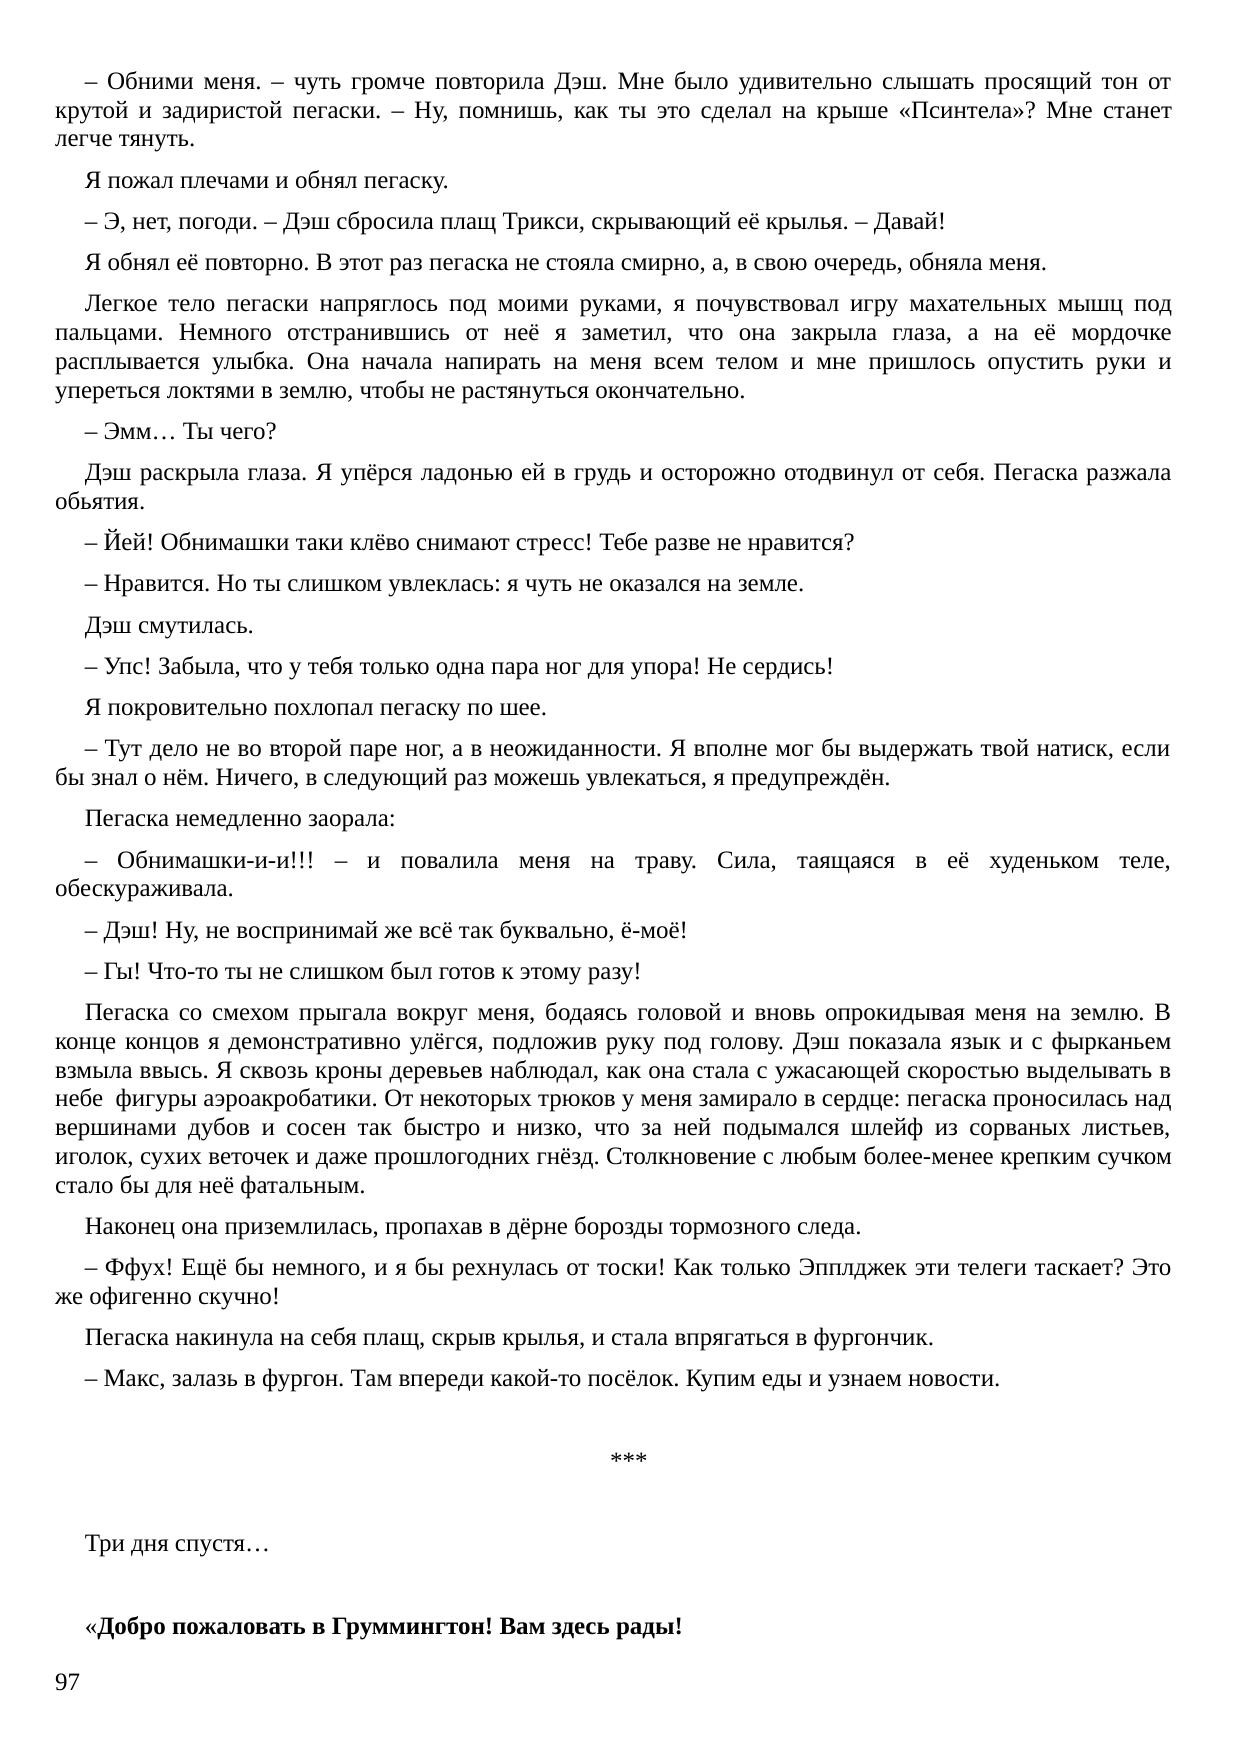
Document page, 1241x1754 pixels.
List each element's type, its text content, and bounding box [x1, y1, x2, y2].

text – Упс! Забыла, что у тебя только одна пара ног для упора! Не сердись! [55, 651, 1173, 680]
text – Тут дело не во второй паре ног, а в неожиданности. Я вполне мог бы выдержать твой натиск, если бы знал о нём. Ничего, в следующий раз можешь увлекаться, я предупреждён. [55, 733, 1173, 791]
text – Э, нет, погоди. – Дэш сбросила плащ Трикси, скрывающий её крылья. – Давай! [55, 206, 1173, 235]
text – Макс, залазь в фургон. Там впереди какой-то посёлок. Купим еды и узнаем новости. [55, 1363, 1173, 1392]
text – Дэш! Ну, не воспринимай же всё так буквально, ё-моё! [55, 915, 1173, 943]
text Наконец она приземлилась, пропахав в дёрне борозды тормозного следа. [55, 1211, 1173, 1240]
text Пегаска накинула на себя плащ, скрыв крылья, и стала впрягаться в фургончик. [55, 1322, 1173, 1351]
text – Обними меня. – чуть громче повторила Дэш. Мне было удивительно слышать просящий тон от крутой и задиристой пегаски. – Ну, помнишь, как ты это сделал на крыше «Псинтела»? Мне станет легче тянуть. [55, 66, 1173, 152]
text Я обнял её повторно. В этот раз пегаска не стояла смирно, а, в свою очередь, обняла меня. [55, 247, 1173, 276]
text Легкое тело пегаски напряглось под моими руками, я почувствовал игру махательных мышц под пальцами. Немного отстранившись от неё я заметил, что она закрыла глаза, а на её мордочке расплывается улыбка. Она начала напирать на меня всем телом и мне пришлось опустить руки и упереться локтями в землю, чтобы не растянуться окончательно. [55, 288, 1173, 403]
text – Нравится. Но ты слишком увлеклась: я чуть не оказался на земле. [55, 568, 1173, 597]
text «Добро пожаловать в Груммингтон! Вам здесь рады! [55, 1611, 1173, 1640]
text *** [55, 1446, 1173, 1475]
text – Гы! Что-то ты не слишком был готов к этому разу! [55, 956, 1173, 985]
text – Эмм… Ты чего? [55, 416, 1173, 445]
text – Ффух! Ещё бы немного, и я бы рехнулась от тоски! Как только Эпплджек эти телеги таскает? Это же офигенно скучно! [55, 1252, 1173, 1310]
text – Йей! Обнимашки таки клёво снимают стресс! Тебе разве не нравится? [55, 527, 1173, 556]
text Дэш смутилась. [55, 610, 1173, 638]
text Я пожал плечами и обнял пегаску. [55, 165, 1173, 193]
text Пегаска немедленно заорала: [55, 803, 1173, 832]
text Пегаска со смехом прыгала вокруг меня, бодаясь головой и вновь опрокидывая меня на землю. В конце концов я демонстративно улёгся, подложив руку под голову. Дэш показала язык и с фырканьем взмыла ввысь. Я сквозь кроны деревьев наблюдал, как она стала с ужасающей скоростью выделывать в небе фигуры аэроакробатики. От некоторых трюков у меня замирало в сердце: пегаска проносилась над вершинами дубов и сосен так быстро и низко, что за ней подымался шлейф из сорваных листьев, иголок, сухих веточек и даже прошлогодних гнёзд. Столкновение с любым более-менее крепким сучком стало бы для неё фатальным. [55, 997, 1173, 1198]
text Дэш раскрыла глаза. Я упёрся ладонью ей в грудь и осторожно отодвинул от себя. Пегаска разжала обьятия. [55, 457, 1173, 515]
text Три дня спустя… [55, 1528, 1173, 1557]
text – Обнимашки-и-и!!! – и повалила меня на траву. Сила, таящаяся в её худеньком теле, обескураживала. [55, 845, 1173, 902]
text Я покровительно похлопал пегаску по шее. [55, 692, 1173, 721]
